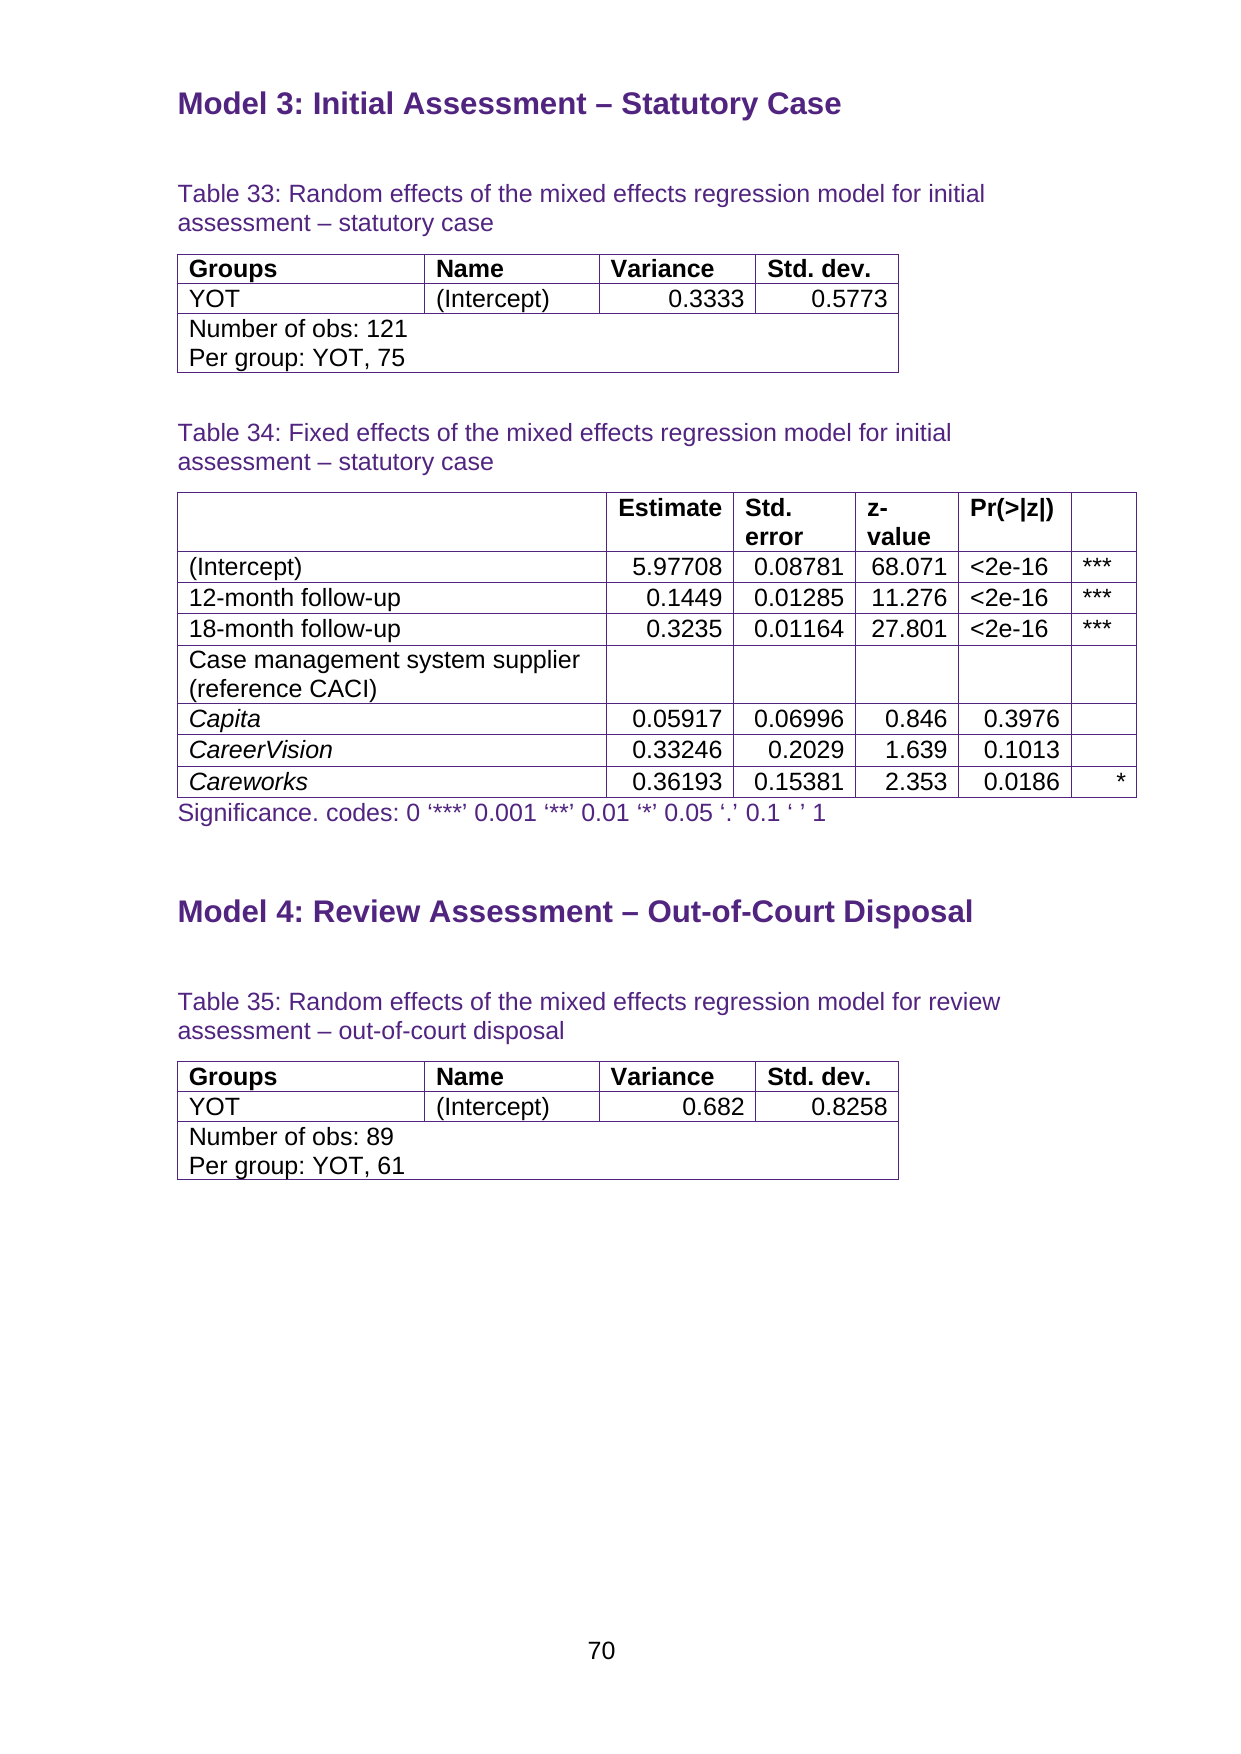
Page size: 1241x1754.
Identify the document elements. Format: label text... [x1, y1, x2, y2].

text Significance. codes: 0 ‘***’ 0.001 ‘**’ 0.01 ‘*’ 0.05 ‘.’ 0.1 ‘ ’ 1 [177, 798, 1063, 827]
table_header Name [425, 1062, 599, 1091]
table_cell * [1072, 767, 1136, 797]
table_cell 18-month follow-up [178, 614, 606, 644]
table_cell <2e-16 [959, 583, 1071, 613]
table_cell [1072, 704, 1136, 734]
table_cell [1072, 646, 1136, 703]
table_cell 5.97708 [607, 552, 733, 582]
table_cell Number of obs: 89 Per group: YOT, 61 [178, 1122, 898, 1179]
table_cell [734, 646, 855, 703]
table_cell Number of obs: 121 Per group: YOT, 75 [178, 314, 898, 372]
table_header z-value [856, 493, 958, 551]
table_cell 0.682 [600, 1092, 755, 1121]
table_cell 0.33246 [607, 735, 733, 766]
table_cell <2e-16 [959, 552, 1071, 582]
table_cell 0.36193 [607, 767, 733, 797]
text Table 34: Fixed effects of the mixed effects regression model for initial assessment – statutory case [177, 418, 1063, 476]
table_cell 0.3333 [600, 284, 755, 313]
table_cell 11.276 [856, 583, 958, 613]
table_header Variance [600, 255, 755, 283]
text Table 33: Random effects of the mixed effects regression model for initial assessment – statutory case [177, 179, 1063, 237]
table_cell 0.01285 [734, 583, 855, 613]
subtitle Model 3: Initial Assessment – Statutory Case [177, 85, 1063, 121]
table_cell YOT [178, 284, 424, 313]
table_cell *** [1072, 583, 1136, 613]
table_cell YOT [178, 1092, 424, 1121]
table_cell 0.06996 [734, 704, 855, 734]
table_cell <2e-16 [959, 614, 1071, 644]
table_cell 0.05917 [607, 704, 733, 734]
subtitle Model 4: Review Assessment – Out-of-Court Disposal [177, 893, 1063, 929]
table_header Groups [178, 1062, 424, 1091]
table_header Variance [600, 1062, 755, 1091]
table_cell 27.801 [856, 614, 958, 644]
table_cell 68.071 [856, 552, 958, 582]
table_cell *** [1072, 552, 1136, 582]
table_cell 0.01164 [734, 614, 855, 644]
table_header Groups [178, 255, 424, 283]
table_header Std. dev. [756, 255, 898, 283]
table_cell Careworks [178, 767, 606, 797]
table_cell 0.0186 [959, 767, 1071, 797]
table_cell 2.353 [856, 767, 958, 797]
table_cell CareerVision [178, 735, 606, 766]
text Table 35: Random effects of the mixed effects regression model for review assessment – out-of-court disposal [177, 987, 1063, 1044]
table_header Name [425, 255, 599, 283]
table_cell 0.8258 [756, 1092, 898, 1121]
table_cell 0.1449 [607, 583, 733, 613]
table_cell 0.5773 [756, 284, 898, 313]
table_cell [856, 646, 958, 703]
table_cell 0.3976 [959, 704, 1071, 734]
table_cell (Intercept) [425, 284, 599, 313]
table_cell (Intercept) [425, 1092, 599, 1121]
table_cell 0.846 [856, 704, 958, 734]
table_cell Case management system supplier (reference CACI) [178, 646, 606, 703]
table_cell Capita [178, 704, 606, 734]
table_header [1072, 493, 1136, 551]
table_cell [959, 646, 1071, 703]
table_cell [1072, 735, 1136, 766]
table_cell 0.3235 [607, 614, 733, 644]
table_header Estimate [607, 493, 733, 551]
table_cell (Intercept) [178, 552, 606, 582]
table_cell 0.15381 [734, 767, 855, 797]
table_cell 1.639 [856, 735, 958, 766]
table_cell 12-month follow-up [178, 583, 606, 613]
table_cell 0.08781 [734, 552, 855, 582]
table_header Std. dev. [756, 1062, 898, 1091]
table_cell 0.2029 [734, 735, 855, 766]
table_cell 0.1013 [959, 735, 1071, 766]
table_cell *** [1072, 614, 1136, 644]
table_header Std. error [734, 493, 855, 551]
table_header Pr(>|z|) [959, 493, 1071, 551]
table_cell [607, 646, 733, 703]
table_header [178, 493, 606, 551]
